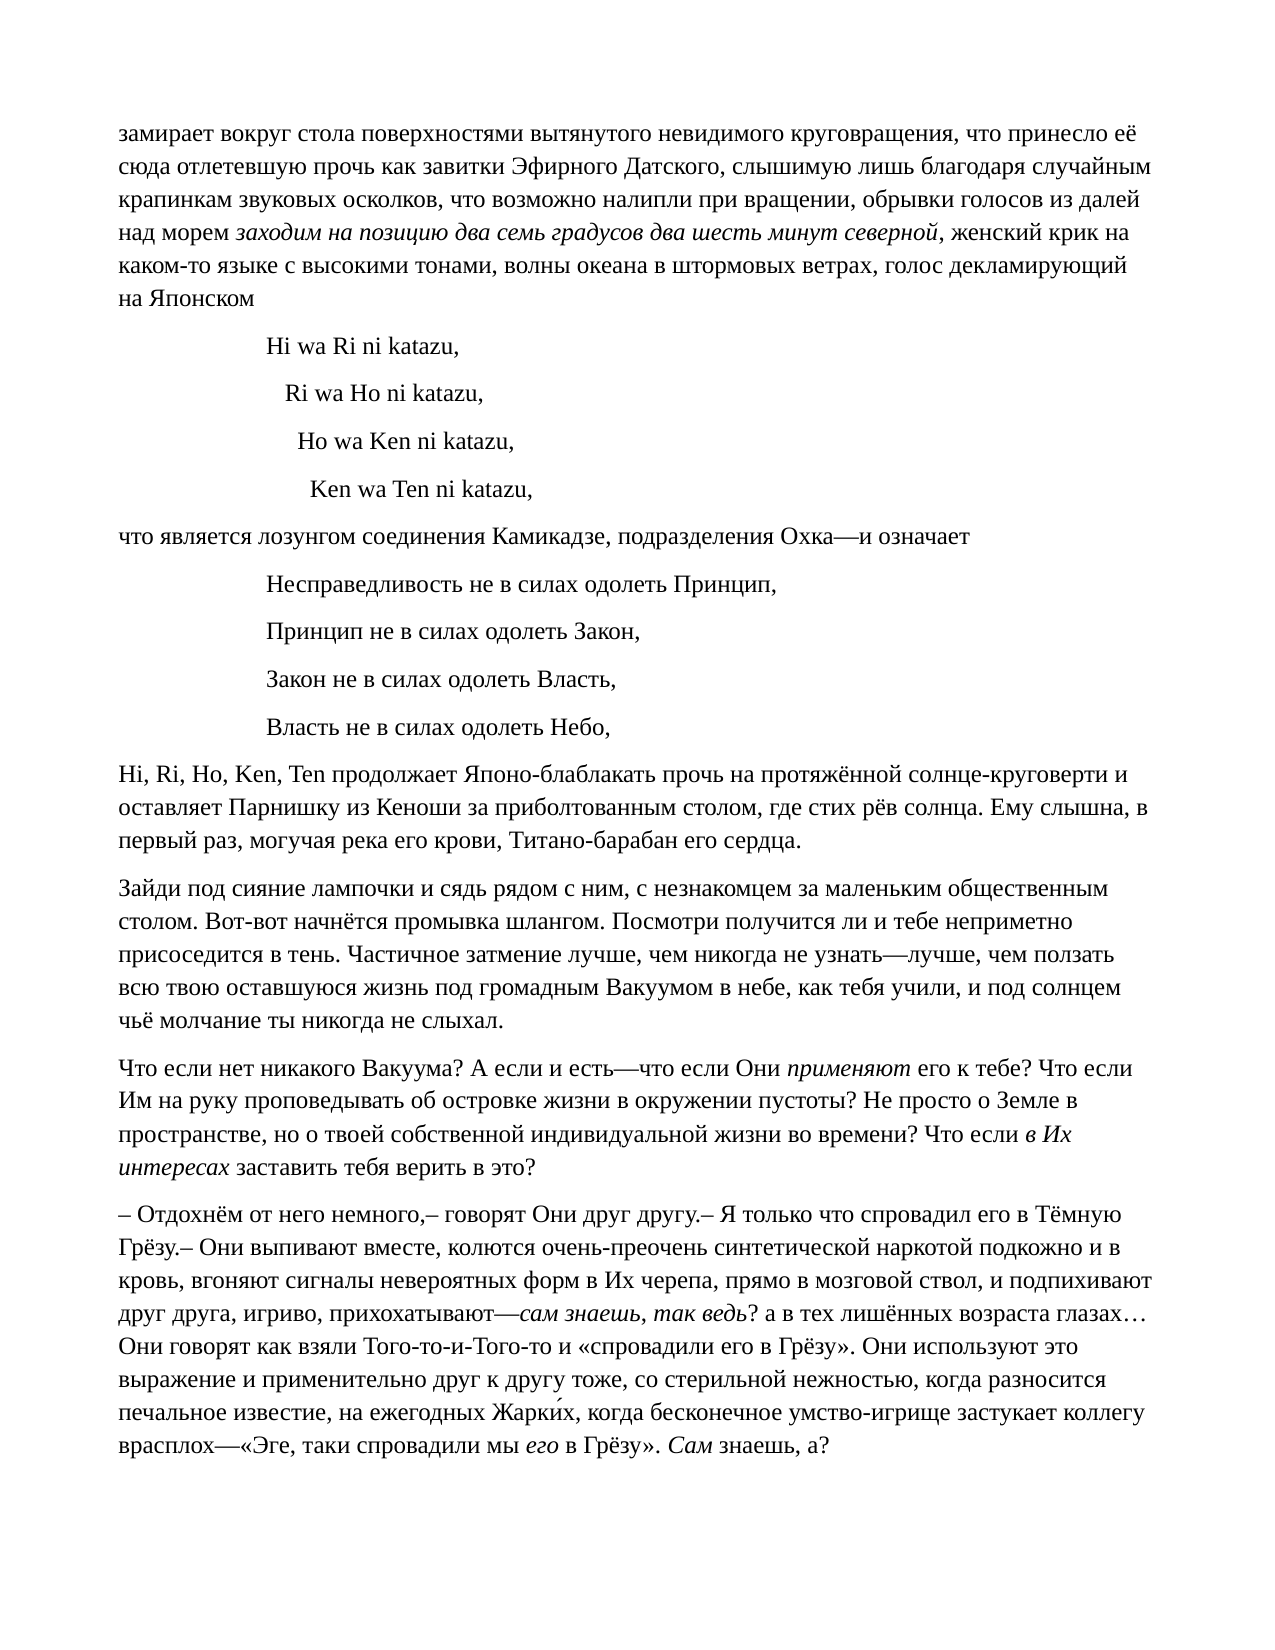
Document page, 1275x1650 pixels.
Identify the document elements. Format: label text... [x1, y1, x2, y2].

text Ri wa Ho ni katazu, [266, 378, 1157, 407]
text Ken wa Ten ni katazu, [266, 474, 1157, 502]
text Несправедливость не в силах одолеть Принцип, [266, 569, 1157, 598]
text – Отдохнём от него немного,– говорят Они друг другу.– Я только что спровадил его в Тёмную Грёзу.– Они выпивают вместе, колются очень-преочень синтетической наркотой подкожно и в кровь, вгоняют сигналы невероятных форм в Их черепа, прямо в мозговой ствол, и подпихивают друг друга, игриво, прихохатывают—сам знаешь, так ведь? а в тех лишённых возраста глазах… Они говорят как взяли Того-то-и-Того-то и «спровадили его в Грёзу». Они используют это выражение и применительно друг к другу тоже, со стерильной нежностью, когда разносится печальное известие, на ежегодных Жарки́х, когда бесконечное умство-игрище застукает коллегу врасплох—«Эге, таки спровадили мы его в Грёзу». Сам знаешь, а? [118, 1199, 1157, 1459]
text что является лозунгом соединения Камикадзе, подразделения Охка—и означает [118, 521, 1157, 550]
text Зайди под сияние лампочки и сядь рядом с ним, с незнакомцем за маленьким общественным столом. Вот-вот начнётся промывка шлангом. Посмотри получится ли и тебе неприметно присоседится в тень. Частичное затмение лучше, чем никогда не узнать—лучше, чем ползать всю твою оставшуюся жизнь под громадным Вакуумом в небе, как тебя учили, и под солнцем чьё молчание ты никогда не слыхал. [118, 873, 1157, 1034]
text Hi, Ri, Ho, Ken, Ten продолжает Японо-блаблакать прочь на протяжённой солнце-круговерти и оставляет Парнишку из Кеноши за приболтованным столом, где стих рёв солнца. Ему слышна, в первый раз, могучая река его крови, Титано-барабан его сердца. [118, 759, 1157, 854]
text замирает вокруг стола поверхностями вытянутого невидимого круговращения, что принесло её сюда отлетевшую прочь как завитки Эфирного Датского, слышимую лишь благодаря случайным крапинкам звуковых осколков, что возможно налипли при вращении, обрывки голосов из далей над морем заходим на позицию два семь градусов два шесть минут северной, женский крик на каком-то языке с высокими тонами, волны океана в штормовых ветрах, голос декламирующий на Японском [118, 118, 1157, 312]
text Ho wa Ken ni katazu, [266, 426, 1157, 455]
text Принцип не в силах одолеть Закон, [266, 616, 1157, 645]
text Hi wa Ri ni katazu, [266, 331, 1157, 359]
text Закон не в силах одолеть Власть, [266, 664, 1157, 693]
text Власть не в силах одолеть Небо, [266, 712, 1157, 740]
text Что если нет никакого Вакуума? А если и есть—что если Они применяют его к тебе? Что если Им на руку проповедывать об островке жизни в окружении пустоты? Не просто о Земле в пространстве, но о твоей собственной индивидуальной жизни во времени? Что если в Их интересах заставить тебя верить в это? [118, 1053, 1157, 1180]
